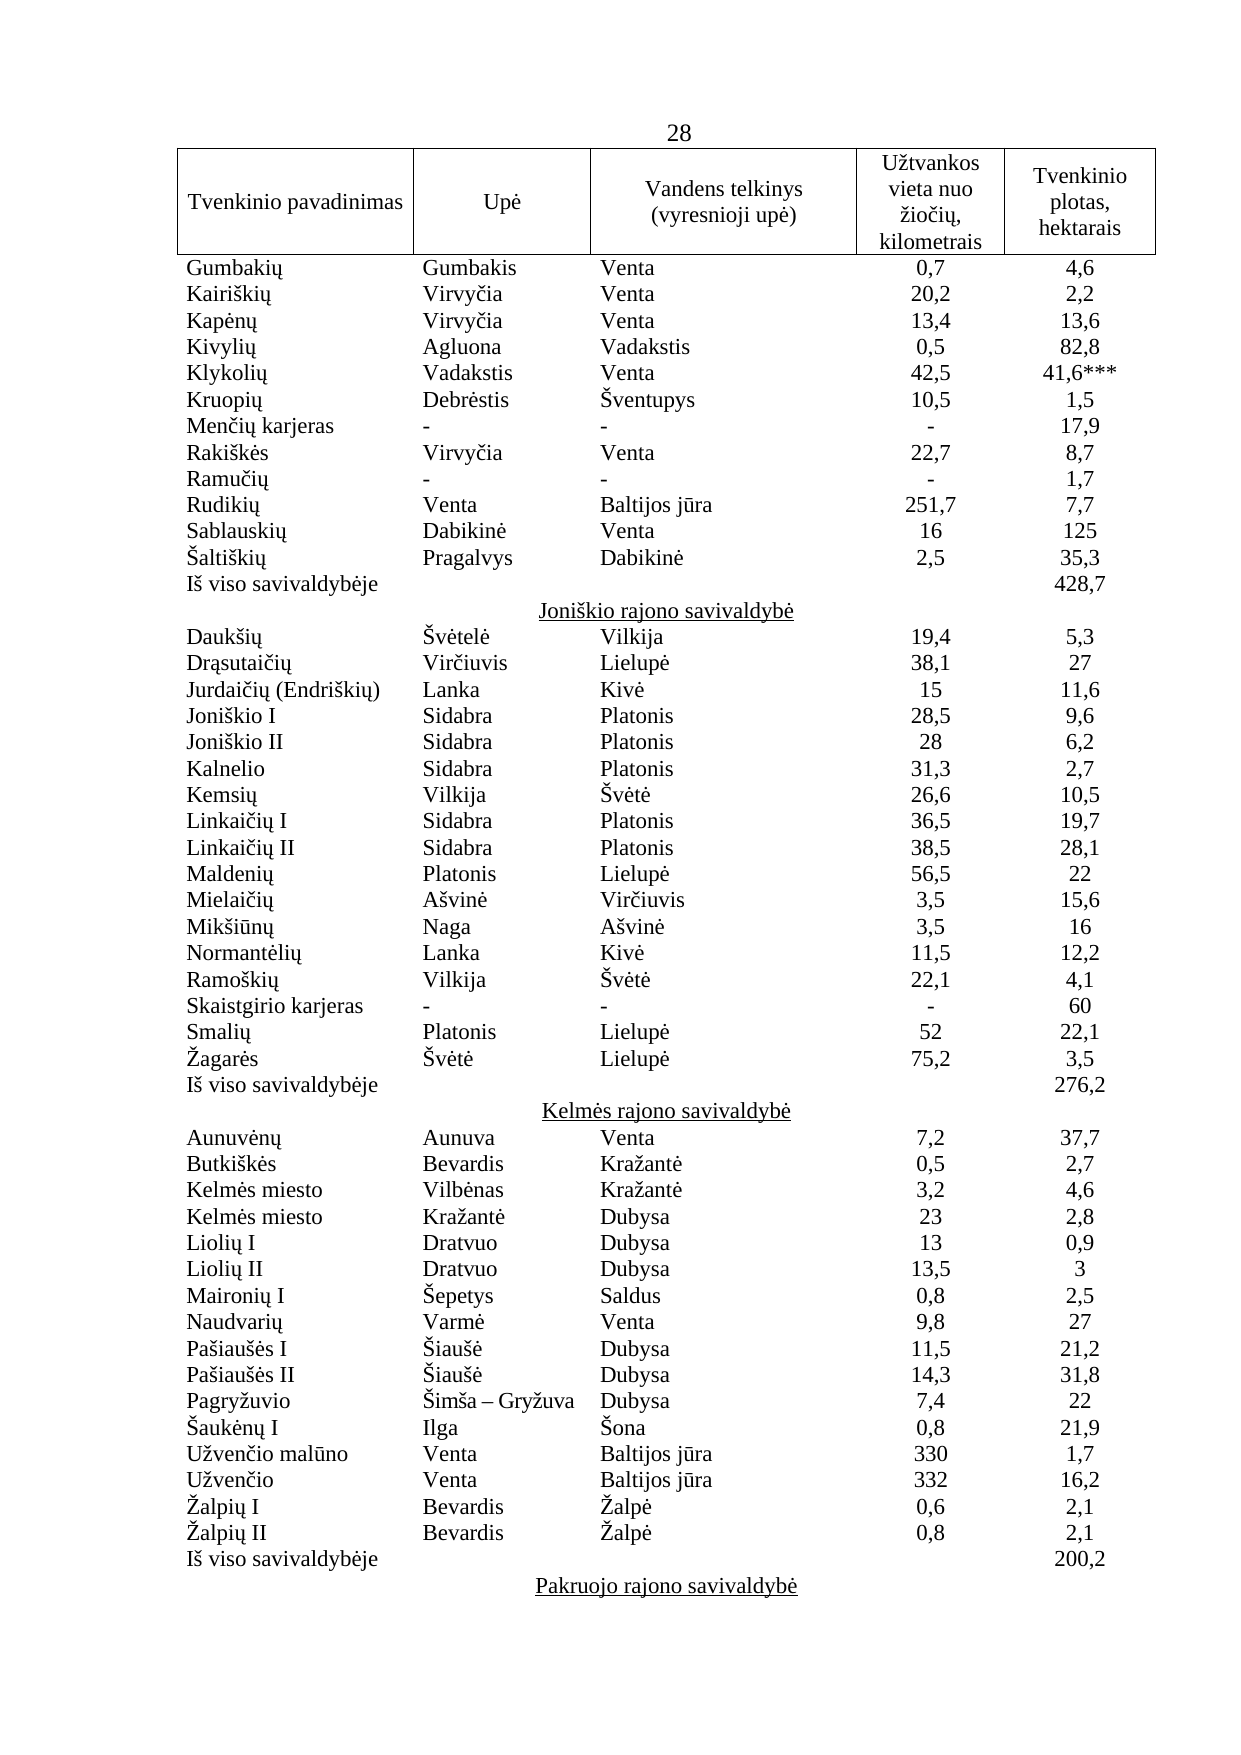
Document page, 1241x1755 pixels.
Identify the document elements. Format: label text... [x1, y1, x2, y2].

table_cell Gumbakių [177, 255, 413, 280]
table_cell Jurdaičių (Endriškių) [177, 676, 413, 702]
table_cell Dubysa [591, 1203, 857, 1229]
table_cell Platonis [591, 834, 857, 860]
table_cell 1,7 [1005, 465, 1155, 491]
table_cell Lielupė [591, 1018, 857, 1045]
table_cell Kivė [591, 939, 857, 966]
table_cell 41,6*** [1005, 360, 1155, 386]
table_cell Gumbakis [414, 255, 591, 280]
table_cell 75,2 [857, 1045, 1004, 1071]
table_cell 2,1 [1005, 1493, 1155, 1519]
table_cell Linkaičių I [177, 808, 413, 834]
table_cell 22 [1005, 1387, 1155, 1414]
table_cell Užvenčio [177, 1466, 413, 1493]
table_cell Aunuva [414, 1124, 591, 1150]
table_cell 42,5 [857, 360, 1004, 386]
table_cell Platonis [591, 729, 857, 755]
table_cell Iš viso savivaldybėje [177, 570, 413, 597]
table_cell Sidabra [414, 834, 591, 860]
table_cell 200,2 [1005, 1545, 1155, 1572]
table_cell Sidabra [414, 729, 591, 755]
table_cell Ašvinė [591, 913, 857, 939]
table_cell 2,8 [1005, 1203, 1155, 1229]
table_cell Liolių II [177, 1256, 413, 1282]
table_cell 11,6 [1005, 676, 1155, 702]
table_cell Vilkija [414, 966, 591, 992]
table_cell Kairiškių [177, 280, 413, 307]
table_cell Venta [591, 255, 857, 280]
table_cell - [591, 412, 857, 438]
table_cell Kivylių [177, 333, 413, 359]
table_cell 330 [857, 1440, 1004, 1466]
table_cell Kemsių [177, 781, 413, 807]
table_cell - [414, 465, 591, 491]
table_cell Užvenčio malūno [177, 1440, 413, 1466]
table_cell Kražantė [591, 1176, 857, 1203]
table_cell 9,6 [1005, 702, 1155, 728]
table_cell Rakiškės [177, 439, 413, 465]
table_cell 21,2 [1005, 1335, 1155, 1361]
table_cell [414, 570, 591, 597]
table_cell 14,3 [857, 1361, 1004, 1387]
table_cell 38,1 [857, 649, 1004, 676]
table_cell Maldenių [177, 860, 413, 887]
table_cell Smalių [177, 1018, 413, 1045]
table_cell 19,4 [857, 623, 1004, 649]
table_cell Vilkija [591, 623, 857, 649]
table_cell Pašiaušės II [177, 1361, 413, 1387]
table_cell Daukšių [177, 623, 413, 649]
table_cell 3 [1005, 1256, 1155, 1282]
table_cell Normantėlių [177, 939, 413, 966]
table_cell 10,5 [857, 386, 1004, 412]
table_header Tvenkinio pavadinimas [178, 149, 413, 254]
table_cell Venta [414, 1466, 591, 1493]
table_cell 16,2 [1005, 1466, 1155, 1493]
table_cell Baltijos jūra [591, 1440, 857, 1466]
table_cell Venta [591, 1124, 857, 1150]
table_cell Bevardis [414, 1150, 591, 1176]
table_cell Iš viso savivaldybėje [177, 1071, 413, 1097]
table_cell 3,5 [857, 887, 1004, 913]
table_cell Virvyčia [414, 307, 591, 333]
table_cell Bevardis [414, 1519, 591, 1545]
table_cell Baltijos jūra [591, 1466, 857, 1493]
table_cell 0,8 [857, 1282, 1004, 1308]
table_cell Menčių karjeras [177, 412, 413, 438]
table_cell Šona [591, 1414, 857, 1440]
table_cell Kruopių [177, 386, 413, 412]
table_cell 4,6 [1005, 255, 1155, 280]
table_cell Linkaičių II [177, 834, 413, 860]
table_cell Venta [591, 518, 857, 544]
table_cell Virčiuvis [591, 887, 857, 913]
table_cell 21,9 [1005, 1414, 1155, 1440]
table_cell 27 [1005, 1308, 1155, 1334]
table_cell Kražantė [591, 1150, 857, 1176]
table_cell 28 [857, 729, 1004, 755]
table_cell 3,5 [1005, 1045, 1155, 1071]
table_cell Agluona [414, 333, 591, 359]
table_cell Pašiaušės I [177, 1335, 413, 1361]
table_cell 82,8 [1005, 333, 1155, 359]
table_cell Debrėstis [414, 386, 591, 412]
table_cell Ramoškių [177, 966, 413, 992]
table_cell Venta [591, 439, 857, 465]
table_cell 2,5 [1005, 1282, 1155, 1308]
table_cell Vilkija [414, 781, 591, 807]
table_cell 332 [857, 1466, 1004, 1493]
table_cell Žalpė [591, 1493, 857, 1519]
table_cell 17,9 [1005, 412, 1155, 438]
table_cell 1,7 [1005, 1440, 1155, 1466]
table_cell - [857, 465, 1004, 491]
table_cell Varmė [414, 1308, 591, 1334]
table_cell [591, 1545, 857, 1572]
table_cell Švėtė [591, 781, 857, 807]
table_cell Dabikinė [414, 518, 591, 544]
table_cell - [591, 465, 857, 491]
table_cell 22,7 [857, 439, 1004, 465]
table_cell Lielupė [591, 1045, 857, 1071]
table_cell [414, 1545, 591, 1572]
table_cell 11,5 [857, 1335, 1004, 1361]
table_cell 2,2 [1005, 280, 1155, 307]
table_cell Šventupys [591, 386, 857, 412]
table_cell Lielupė [591, 649, 857, 676]
table_cell 52 [857, 1018, 1004, 1045]
table_cell Šiaušė [414, 1335, 591, 1361]
table_cell Žalpė [591, 1519, 857, 1545]
table_cell Švėtė [414, 1045, 591, 1071]
table_cell Saldus [591, 1282, 857, 1308]
table_cell 15 [857, 676, 1004, 702]
table_cell Dratvuo [414, 1256, 591, 1282]
table_cell Dubysa [591, 1361, 857, 1387]
table_cell [857, 1071, 1004, 1097]
table_cell Sablauskių [177, 518, 413, 544]
table_cell Kelmės miesto [177, 1203, 413, 1229]
table_cell Sidabra [414, 755, 591, 781]
table_cell 2,1 [1005, 1519, 1155, 1545]
table_cell Naga [414, 913, 591, 939]
table_cell 15,6 [1005, 887, 1155, 913]
table_cell Bevardis [414, 1493, 591, 1519]
table_cell Šaltiškių [177, 544, 413, 570]
table_cell - [414, 992, 591, 1018]
table_cell Iš viso savivaldybėje [177, 1545, 413, 1572]
table_cell 28,5 [857, 702, 1004, 728]
table_cell Venta [591, 360, 857, 386]
table_cell 5,3 [1005, 623, 1155, 649]
table_cell Dubysa [591, 1387, 857, 1414]
table_cell 7,2 [857, 1124, 1004, 1150]
table_cell Žalpių I [177, 1493, 413, 1519]
table_cell 4,1 [1005, 966, 1155, 992]
table_cell Platonis [591, 755, 857, 781]
table_cell 13 [857, 1229, 1004, 1256]
table_cell Venta [591, 307, 857, 333]
table_cell 7,4 [857, 1387, 1004, 1414]
table_cell Švėtelė [414, 623, 591, 649]
table_cell 4,6 [1005, 1176, 1155, 1203]
table_cell Joniškio I [177, 702, 413, 728]
table_cell [591, 570, 857, 597]
table_cell 428,7 [1005, 570, 1155, 597]
table_cell Lanka [414, 676, 591, 702]
table_cell 2,7 [1005, 755, 1155, 781]
table_cell Venta [591, 1308, 857, 1334]
table_cell Žalpių II [177, 1519, 413, 1545]
table_cell Maironių I [177, 1282, 413, 1308]
table_cell Joniškio II [177, 729, 413, 755]
table_cell 22 [1005, 860, 1155, 887]
table_cell 9,8 [857, 1308, 1004, 1334]
table_cell Dubysa [591, 1335, 857, 1361]
table_cell 6,2 [1005, 729, 1155, 755]
table_cell 7,7 [1005, 491, 1155, 518]
table_cell 16 [1005, 913, 1155, 939]
table_cell - [857, 992, 1004, 1018]
table_cell Kapėnų [177, 307, 413, 333]
table_cell 31,8 [1005, 1361, 1155, 1387]
table_cell Virčiuvis [414, 649, 591, 676]
table_cell 13,5 [857, 1256, 1004, 1282]
table_cell 0,8 [857, 1414, 1004, 1440]
table_cell 0,6 [857, 1493, 1004, 1519]
table_cell 8,7 [1005, 439, 1155, 465]
table_cell Klykolių [177, 360, 413, 386]
table_cell Pakruojo rajono savivaldybė [177, 1572, 1155, 1598]
table_cell 38,5 [857, 834, 1004, 860]
table_cell 22,1 [857, 966, 1004, 992]
table_cell Virvyčia [414, 439, 591, 465]
table_cell 31,3 [857, 755, 1004, 781]
table_cell Dratvuo [414, 1229, 591, 1256]
table_cell 3,5 [857, 913, 1004, 939]
table_cell 37,7 [1005, 1124, 1155, 1150]
table_header Užtvankos vieta nuo žiočių, kilometrais [857, 149, 1004, 254]
table_cell Drąsutaičių [177, 649, 413, 676]
table_cell 56,5 [857, 860, 1004, 887]
table_cell 0,9 [1005, 1229, 1155, 1256]
table_cell Vadakstis [414, 360, 591, 386]
table_cell 22,1 [1005, 1018, 1155, 1045]
table_cell Žagarės [177, 1045, 413, 1071]
table_cell 0,8 [857, 1519, 1004, 1545]
table_cell 1,5 [1005, 386, 1155, 412]
table_cell Mielaičių [177, 887, 413, 913]
table_cell Skaistgirio karjeras [177, 992, 413, 1018]
table_cell Virvyčia [414, 280, 591, 307]
table_cell Šaukėnų I [177, 1414, 413, 1440]
table_cell 125 [1005, 518, 1155, 544]
table_cell 10,5 [1005, 781, 1155, 807]
table_cell [857, 1545, 1004, 1572]
table_cell Šepetys [414, 1282, 591, 1308]
table_cell 0,5 [857, 333, 1004, 359]
table_cell Platonis [414, 860, 591, 887]
table_cell 251,7 [857, 491, 1004, 518]
table_cell Venta [414, 1440, 591, 1466]
table_cell 0,7 [857, 255, 1004, 280]
table_cell - [414, 412, 591, 438]
table_cell Ilga [414, 1414, 591, 1440]
table_cell Mikšiūnų [177, 913, 413, 939]
table_cell Vadakstis [591, 333, 857, 359]
table_cell Kelmės miesto [177, 1176, 413, 1203]
table_cell Butkiškės [177, 1150, 413, 1176]
table_cell Šimša – Gryžuva [414, 1387, 591, 1414]
table_cell Baltijos jūra [591, 491, 857, 518]
table_cell Dabikinė [591, 544, 857, 570]
table_cell Dubysa [591, 1229, 857, 1256]
table_cell Platonis [591, 808, 857, 834]
table_cell Naudvarių [177, 1308, 413, 1334]
table_cell 16 [857, 518, 1004, 544]
table_cell Kražantė [414, 1203, 591, 1229]
table_cell [857, 570, 1004, 597]
table_cell 3,2 [857, 1176, 1004, 1203]
table_cell Dubysa [591, 1256, 857, 1282]
table_cell 2,5 [857, 544, 1004, 570]
table_cell Platonis [414, 1018, 591, 1045]
table_cell Vilbėnas [414, 1176, 591, 1203]
table_cell 23 [857, 1203, 1004, 1229]
table_cell Pragalvys [414, 544, 591, 570]
table_cell Kivė [591, 676, 857, 702]
table_cell 28,1 [1005, 834, 1155, 860]
table_cell 13,4 [857, 307, 1004, 333]
table_cell Kalnelio [177, 755, 413, 781]
table_cell 60 [1005, 992, 1155, 1018]
table_cell Venta [591, 280, 857, 307]
table_cell [591, 1071, 857, 1097]
table_cell 27 [1005, 649, 1155, 676]
table_cell Kelmės rajono savivaldybė [177, 1098, 1155, 1124]
table_cell Rudikių [177, 491, 413, 518]
table_cell Švėtė [591, 966, 857, 992]
table_cell 13,6 [1005, 307, 1155, 333]
table_cell Joniškio rajono savivaldybė [177, 597, 1155, 623]
table_cell Liolių I [177, 1229, 413, 1256]
table_cell - [591, 992, 857, 1018]
table_cell 19,7 [1005, 808, 1155, 834]
table_cell Ramučių [177, 465, 413, 491]
table_cell 26,6 [857, 781, 1004, 807]
table_header Upė [414, 149, 590, 254]
table_cell 2,7 [1005, 1150, 1155, 1176]
table_cell 35,3 [1005, 544, 1155, 570]
table_cell Sidabra [414, 808, 591, 834]
table_header Tvenkinio plotas, hektarais [1005, 149, 1155, 254]
table_cell 276,2 [1005, 1071, 1155, 1097]
table_cell Lielupė [591, 860, 857, 887]
table_cell Šiaušė [414, 1361, 591, 1387]
table_cell 11,5 [857, 939, 1004, 966]
table_cell Aunuvėnų [177, 1124, 413, 1150]
table_header Vandens telkinys (vyresnioji upė) [591, 149, 856, 254]
table_cell Pagryžuvio [177, 1387, 413, 1414]
table_cell Lanka [414, 939, 591, 966]
table_cell Venta [414, 491, 591, 518]
table_cell Sidabra [414, 702, 591, 728]
table_cell 0,5 [857, 1150, 1004, 1176]
table_cell 12,2 [1005, 939, 1155, 966]
table_cell - [857, 412, 1004, 438]
table_cell Platonis [591, 702, 857, 728]
table_cell Ašvinė [414, 887, 591, 913]
table_cell [414, 1071, 591, 1097]
table_cell 20,2 [857, 280, 1004, 307]
table_cell 36,5 [857, 808, 1004, 834]
